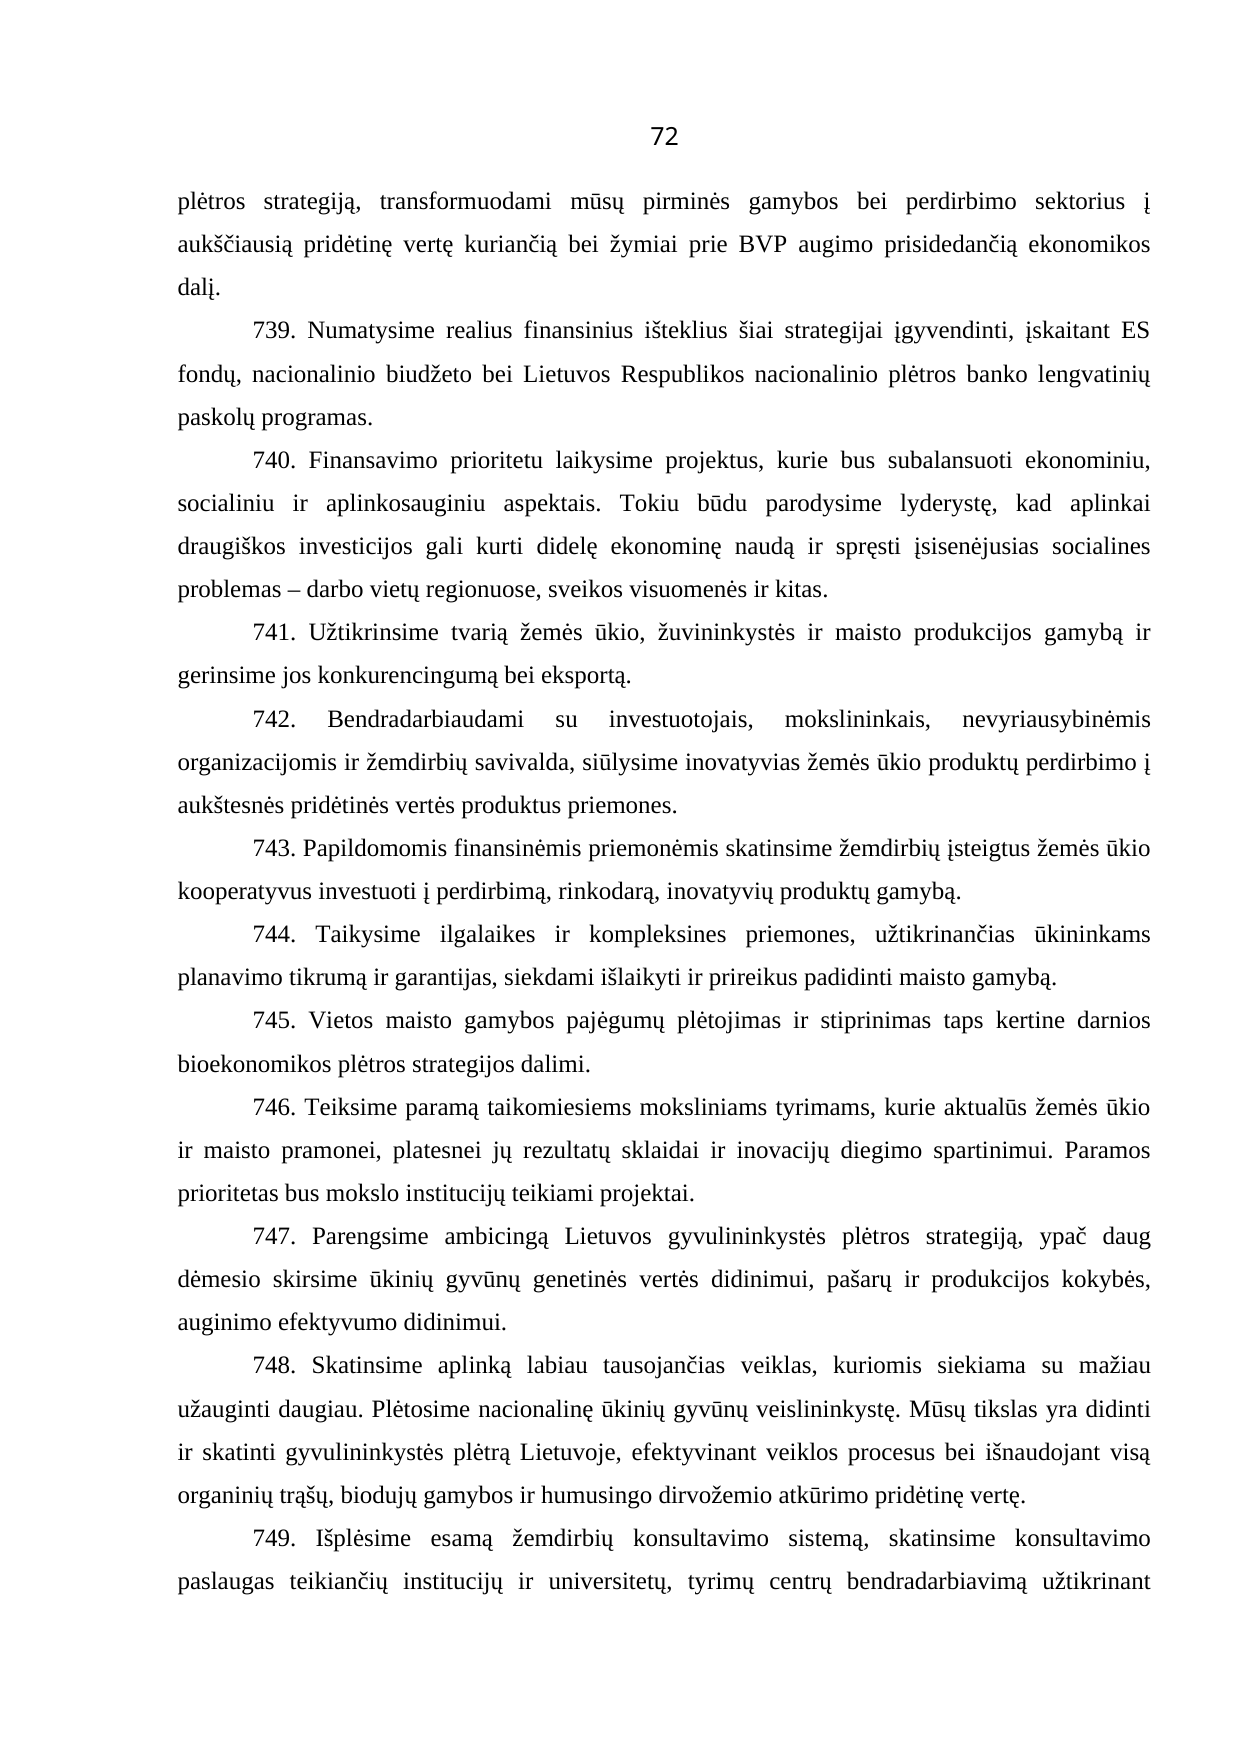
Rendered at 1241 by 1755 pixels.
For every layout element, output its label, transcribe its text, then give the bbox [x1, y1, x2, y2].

text 740. Finansavimo prioritetu laikysime projektus, kurie bus subalansuoti ekonominiu, socialiniu ir aplinkosauginiu aspektais. Tokiu būdu parodysime lyderystę, kad aplinkai draugiškos investicijos gali kurti didelę ekonominę naudą ir spręsti įsisenėjusias socialines problemas – darbo vietų regionuose, sveikos visuomenės ir kitas. [177, 445, 1152, 603]
text 744. Taikysime ilgalaikes ir kompleksines priemones, užtikrinančias ūkininkams planavimo tikrumą ir garantijas, siekdami išlaikyti ir prireikus padidinti maisto gamybą. [177, 919, 1152, 991]
text 743. Papildomomis finansinėmis priemonėmis skatinsime žemdirbių įsteigtus žemės ūkio kooperatyvus investuoti į perdirbimą, rinkodarą, inovatyvių produktų gamybą. [177, 833, 1152, 905]
text 749. Išplėsime esamą žemdirbių konsultavimo sistemą, skatinsime konsultavimo paslaugas teikiančių institucijų ir universitetų, tyrimų centrų bendradarbiavimą užtikrinant [177, 1523, 1152, 1595]
text plėtros strategiją, transformuodami mūsų pirminės gamybos bei perdirbimo sektorius į aukščiausią pridėtinę vertę kuriančią bei žymiai prie BVP augimo prisidedančią ekonomikos dalį. [177, 186, 1152, 301]
text 746. Teiksime paramą taikomiesiems moksliniams tyrimams, kurie aktualūs žemės ūkio ir maisto pramonei, platesnei jų rezultatų sklaidai ir inovacijų diegimo spartinimui. Paramos prioritetas bus mokslo institucijų teikiami projektai. [177, 1092, 1152, 1207]
text 747. Parengsime ambicingą Lietuvos gyvulininkystės plėtros strategiją, ypač daug dėmesio skirsime ūkinių gyvūnų genetinės vertės didinimui, pašarų ir produkcijos kokybės, auginimo efektyvumo didinimui. [177, 1221, 1152, 1336]
text 748. Skatinsime aplinką labiau tausojančias veiklas, kuriomis siekiama su mažiau užauginti daugiau. Plėtosime nacionalinę ūkinių gyvūnų veislininkystę. Mūsų tikslas yra didinti ir skatinti gyvulininkystės plėtrą Lietuvoje, efektyvinant veiklos procesus bei išnaudojant visą organinių trąšų, biodujų gamybos ir humusingo dirvožemio atkūrimo pridėtinę vertę. [177, 1351, 1152, 1509]
text 742. Bendradarbiaudami su investuotojais, mokslininkais, nevyriausybinėmis organizacijomis ir žemdirbių savivalda, siūlysime inovatyvias žemės ūkio produktų perdirbimo į aukštesnės pridėtinės vertės produktus priemones. [177, 704, 1152, 819]
text 741. Užtikrinsime tvarią žemės ūkio, žuvininkystės ir maisto produkcijos gamybą ir gerinsime jos konkurencingumą bei eksportą. [177, 617, 1152, 689]
text 745. Vietos maisto gamybos pajėgumų plėtojimas ir stiprinimas taps kertine darnios bioekonomikos plėtros strategijos dalimi. [177, 1006, 1152, 1077]
text 739. Numatysime realius finansinius išteklius šiai strategijai įgyvendinti, įskaitant ES fondų, nacionalinio biudžeto bei Lietuvos Respublikos nacionalinio plėtros banko lengvatinių paskolų programas. [177, 316, 1152, 431]
